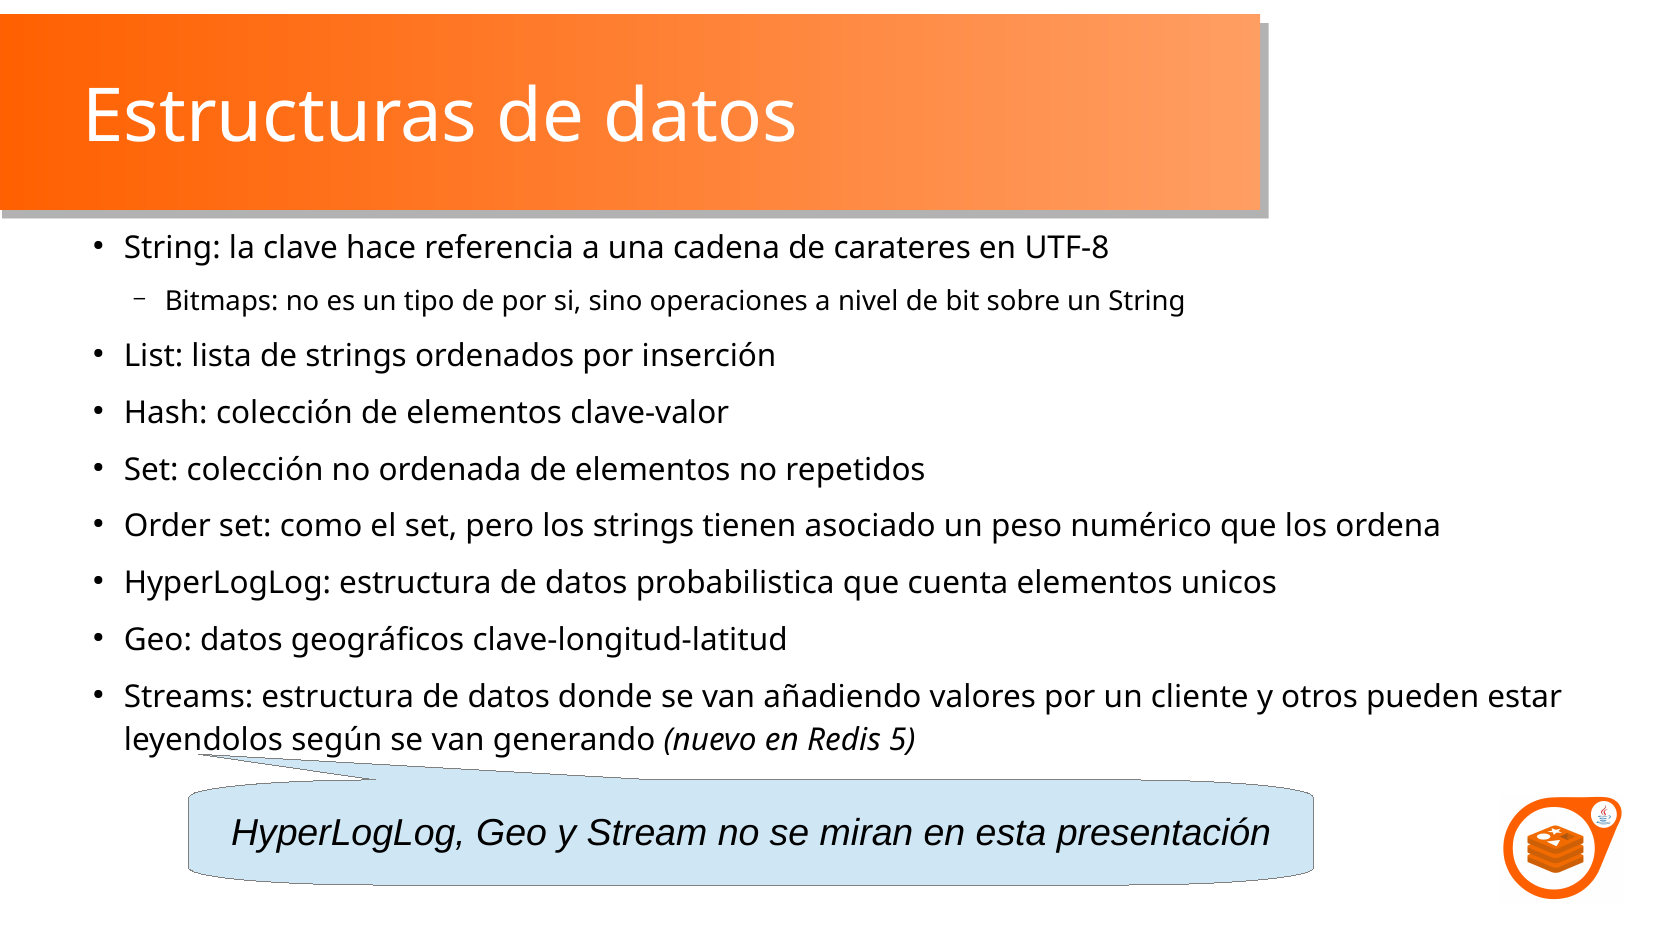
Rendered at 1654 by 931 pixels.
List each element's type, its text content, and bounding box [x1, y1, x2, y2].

picture [1500, 794, 1625, 903]
list String: la clave hace referencia a una cadena de carateres en UTF-8 Bitmaps: no es un tipo de por si, sino operaciones a nivel de bit sobre un String List: lista de strings ordenados por inserción Hash: colección de elementos clave-valor Set: colección no ordenada de elementos no repetidos Order set: como el set, pero los strings tienen asociado un peso numérico que los ordena HyperLogLog: estructura de datos probabilistica que cuenta elementos unicos Geo: datos geográficos clave-longitud-latitud Streams: estructura de datos donde se van añadiendo valores por un cliente y otros pueden estar leyendolos según se van generando (nuevo en Redis 5) [82, 224, 1571, 764]
title Estructuras de datos [82, 35, 1235, 189]
text_box HyperLogLog, Geo y Stream no se miran en esta presentación [188, 754, 1314, 886]
